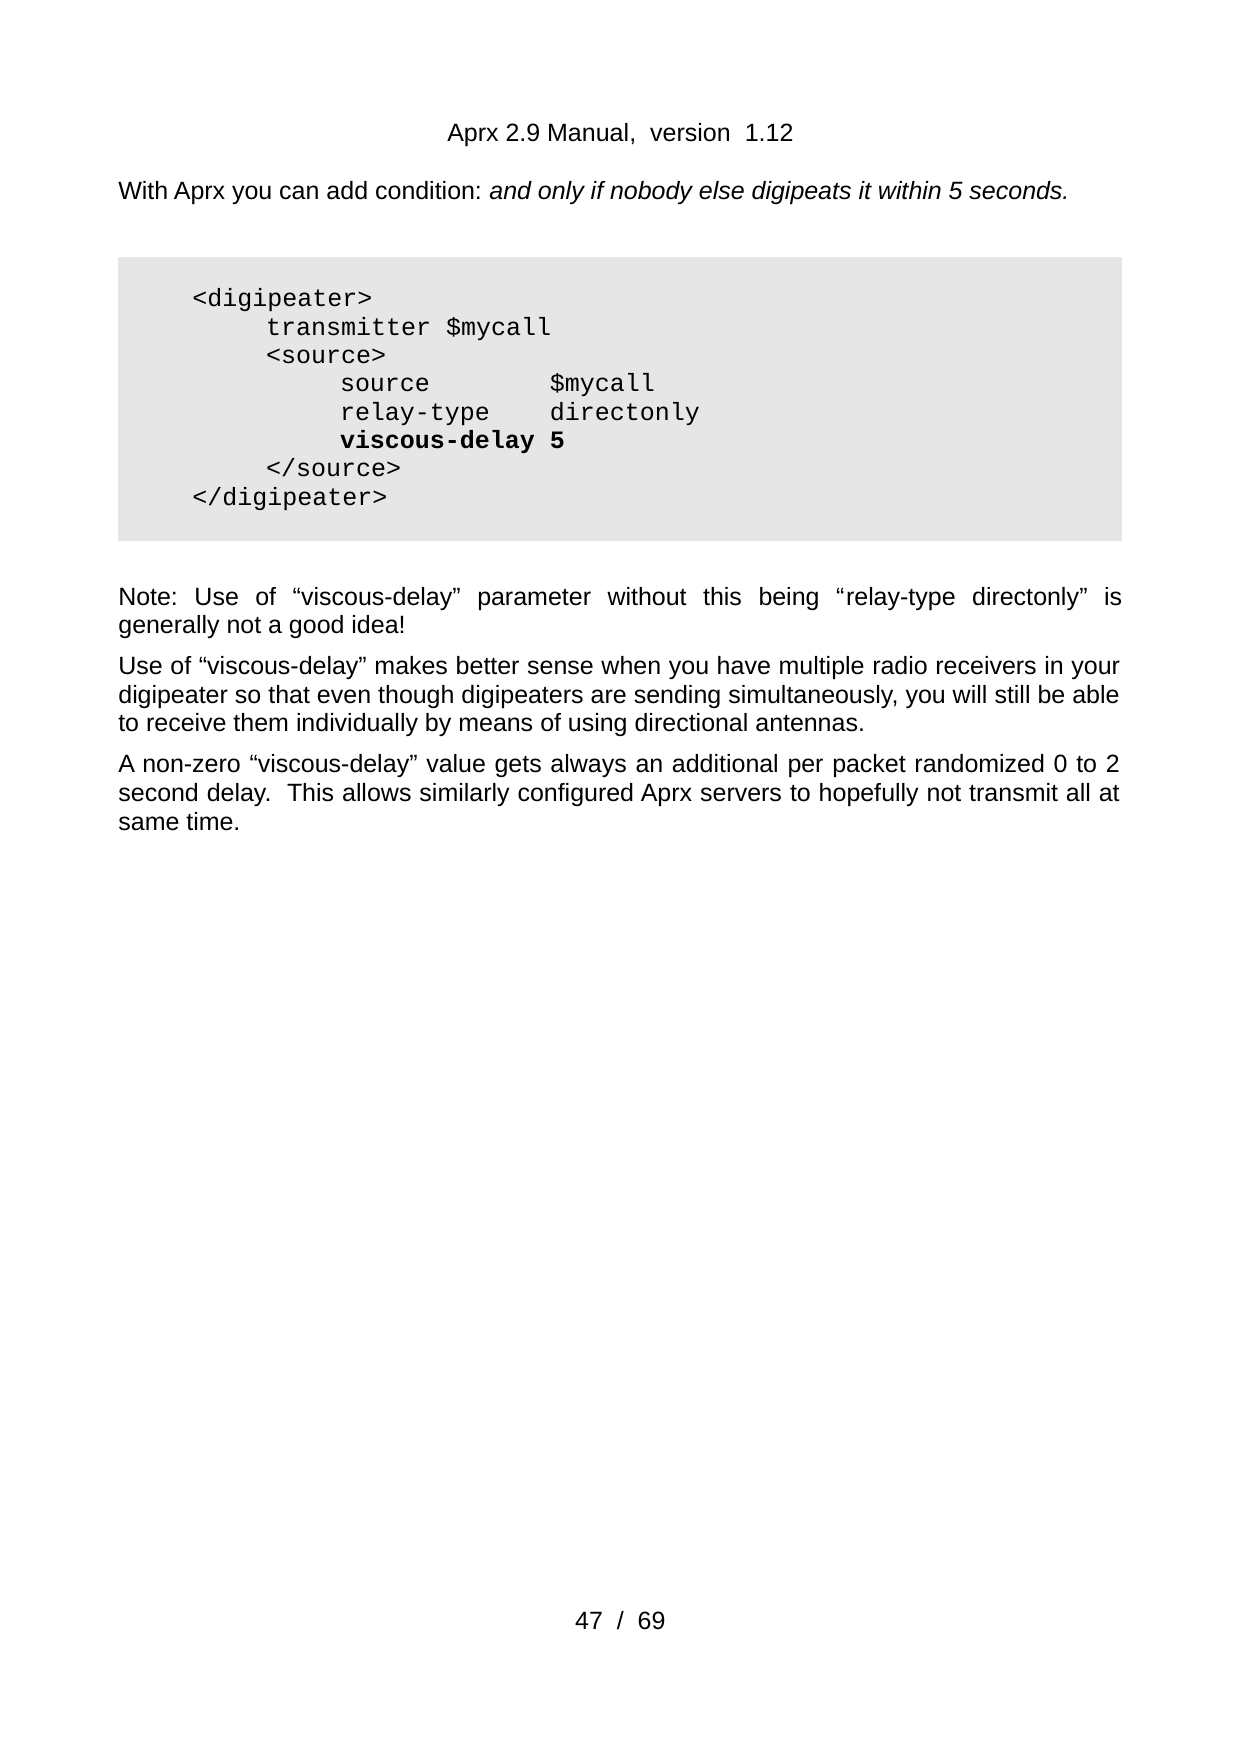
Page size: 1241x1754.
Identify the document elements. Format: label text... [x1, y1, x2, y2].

text </source> [118, 456, 1122, 484]
text A non-zero “viscous-delay” value gets always an additional per packet randomized 0 to 2 second delay. This allows similarly configured Aprx servers to hopefully not transmit all at same time. [118, 749, 1122, 835]
text source $mycall [118, 371, 1122, 399]
text relay-type directonly [118, 399, 1122, 427]
text transmitter $mycall [118, 314, 1122, 342]
text Note: Use of “viscous-delay” parameter without this being “relay-type directonly” is generally not a good idea! [118, 582, 1122, 639]
text viscous-delay 5 [118, 427, 1122, 456]
text Use of “viscous-delay” makes better sense when you have multiple radio receivers in your digipeater so that even though digipeaters are sending simultaneously, you will still be able to receive them individually by means of using directional antennas. [118, 651, 1122, 737]
text <digipeater> [118, 286, 1122, 314]
text </digipeater> [118, 484, 1122, 512]
text With Aprx you can add condition: and only if nobody else digipeats it within 5 seconds. [118, 176, 1122, 205]
text <source> [118, 342, 1122, 371]
